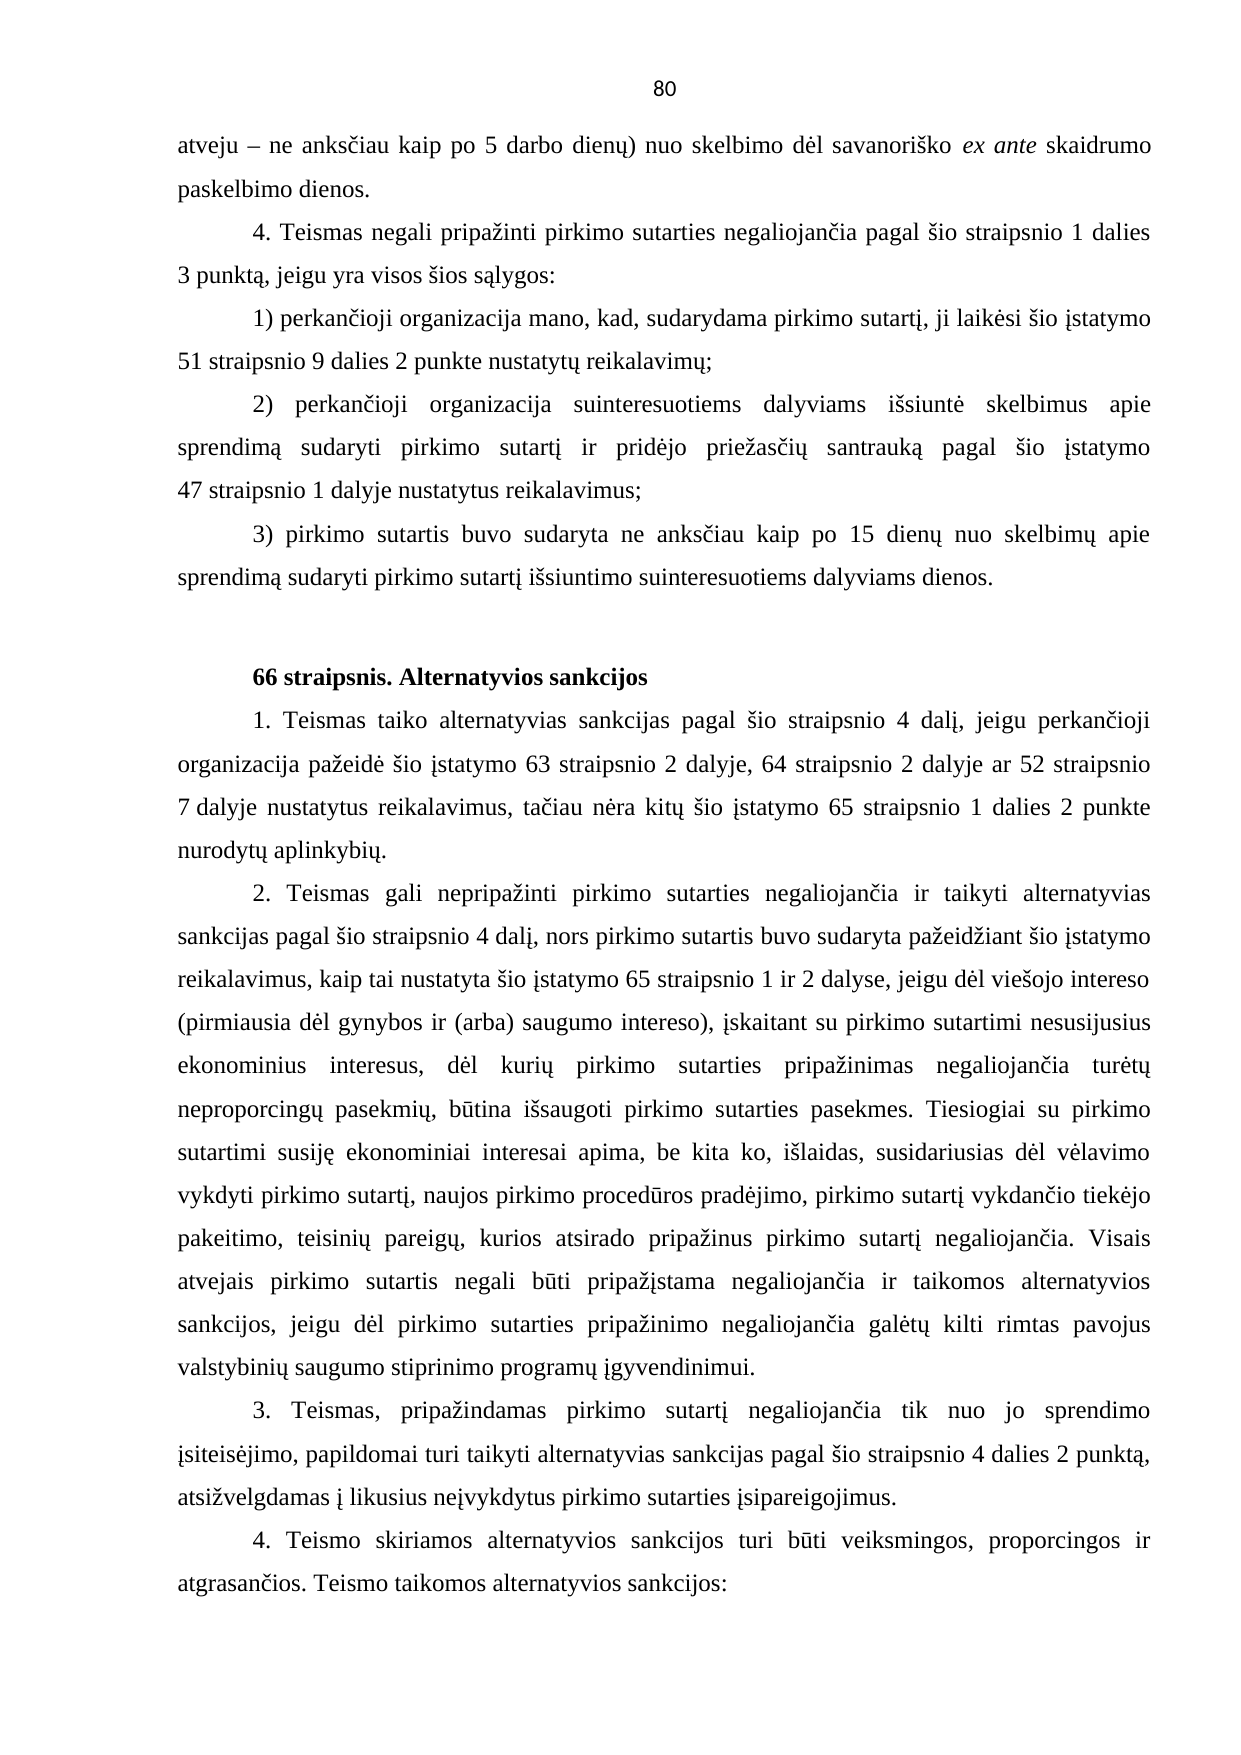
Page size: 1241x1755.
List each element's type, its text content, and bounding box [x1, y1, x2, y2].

text 4. Teismo skiriamos alternatyvios sankcijos turi būti veiksmingos, proporcingos ir atgrasančios. Teismo taikomos alternatyvios sankcijos: [177, 1525, 1152, 1597]
text 2. Teismas gali nepripažinti pirkimo sutarties negaliojančia ir taikyti alternatyvias sankcijas pagal šio straipsnio 4 dalį, nors pirkimo sutartis buvo sudaryta pažeidžiant šio įstatymo reikalavimus, kaip tai nustatyta šio įstatymo 65 straipsnio 1 ir 2 dalyse, jeigu dėl viešojo intereso (pirmiausia dėl gynybos ir (arba) saugumo intereso), įskaitant su pirkimo sutartimi nesusijusius ekonominius interesus, dėl kurių pirkimo sutarties pripažinimas negaliojančia turėtų neproporcingų pasekmių, būtina išsaugoti pirkimo sutarties pasekmes. Tiesiogiai su pirkimo sutartimi susiję ekonominiai interesai apima, be kita ko, išlaidas, susidariusias dėl vėlavimo vykdyti pirkimo sutartį, naujos pirkimo procedūros pradėjimo, pirkimo sutartį vykdančio tiekėjo pakeitimo, teisinių pareigų, kurios atsirado pripažinus pirkimo sutartį negaliojančia. Visais atvejais pirkimo sutartis negali būti pripažįstama negaliojančia ir taikomos alternatyvios sankcijos, jeigu dėl pirkimo sutarties pripažinimo negaliojančia galėtų kilti rimtas pavojus valstybinių saugumo stiprinimo programų įgyvendinimui. [177, 878, 1152, 1381]
text 1. Teismas taiko alternatyvias sankcijas pagal šio straipsnio 4 dalį, jeigu perkančioji organizacija pažeidė šio įstatymo 63 straipsnio 2 dalyje, 64 straipsnio 2 dalyje ar 52 straipsnio 7 dalyje nustatytus reikalavimus, tačiau nėra kitų šio įstatymo 65 straipsnio 1 dalies 2 punkte nurodytų aplinkybių. [177, 706, 1152, 864]
text 1) perkančioji organizacija mano, kad, sudarydama pirkimo sutartį, ji laikėsi šio įstatymo 51 straipsnio 9 dalies 2 punkte nustatytų reikalavimų; [177, 303, 1152, 375]
text 66 straipsnis. Alternatyvios sankcijos [177, 662, 1152, 691]
text 4. Teismas negali pripažinti pirkimo sutarties negaliojančia pagal šio straipsnio 1 dalies 3 punktą, jeigu yra visos šios sąlygos: [177, 217, 1152, 289]
text atveju – ne anksčiau kaip po 5 darbo dienų) nuo skelbimo dėl savanoriško ex ante skaidrumo paskelbimo dienos. [177, 131, 1152, 202]
text 3) pirkimo sutartis buvo sudaryta ne anksčiau kaip po 15 dienų nuo skelbimų apie sprendimą sudaryti pirkimo sutartį išsiuntimo suinteresuotiems dalyviams dienos. [177, 519, 1152, 591]
text 2) perkančioji organizacija suinteresuotiems dalyviams išsiuntė skelbimus apie sprendimą sudaryti pirkimo sutartį ir pridėjo priežasčių santrauką pagal šio įstatymo 47 straipsnio 1 dalyje nustatytus reikalavimus; [177, 389, 1152, 504]
text 3. Teismas, pripažindamas pirkimo sutartį negaliojančia tik nuo jo sprendimo įsiteisėjimo, papildomai turi taikyti alternatyvias sankcijas pagal šio straipsnio 4 dalies 2 punktą, atsižvelgdamas į likusius neįvykdytus pirkimo sutarties įsipareigojimus. [177, 1396, 1152, 1511]
